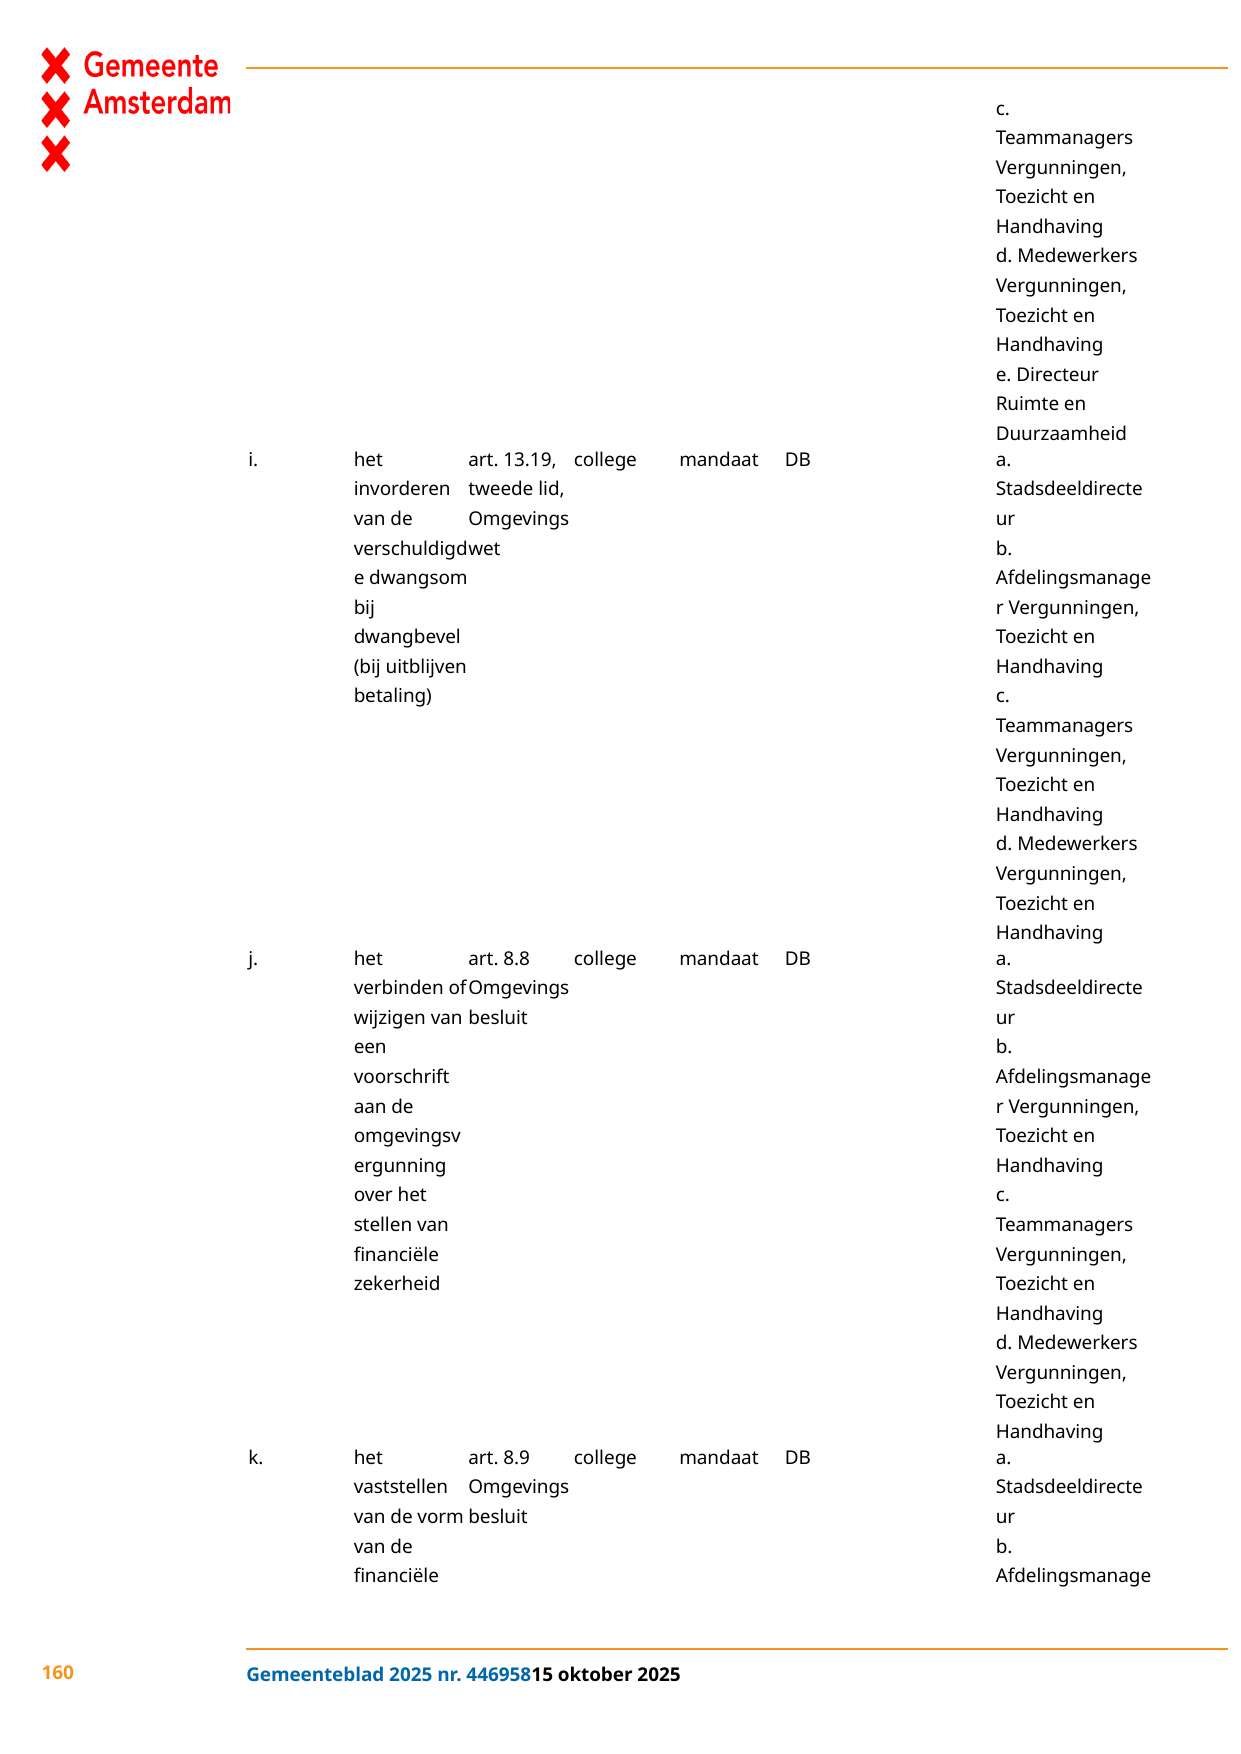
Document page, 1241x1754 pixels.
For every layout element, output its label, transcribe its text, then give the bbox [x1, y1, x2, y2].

table_cell [890, 446, 996, 945]
table_cell het vaststellen van de vorm van de financiële [354, 1444, 468, 1588]
table_cell art. 8.9 Omgevingsbesluit [468, 1444, 574, 1588]
table_cell k. [248, 1444, 353, 1588]
table_cell [248, 95, 353, 446]
table_cell college [574, 1444, 679, 1588]
table_cell het invorderen van de verschuldigde dwangsom bij dwangbevel (bij uitblijven betaling) [354, 446, 468, 945]
table_cell [890, 945, 996, 1444]
table_cell [890, 95, 996, 446]
table_cell [679, 95, 784, 446]
table_cell j. [248, 945, 353, 1444]
table_cell het verbinden of wijzigen van een voorschrift aan de omgevingsvergunning over het stellen van financiële zekerheid [354, 945, 468, 1444]
table_cell a. Stadsdeeldirecteur b. Afdelingsmanage [996, 1444, 1152, 1588]
table_cell [574, 95, 679, 446]
table_cell mandaat [679, 446, 784, 945]
table_cell i. [248, 446, 353, 945]
picture [41, 47, 231, 172]
table_cell DB [785, 446, 890, 945]
table_cell DB [785, 1444, 890, 1588]
table_cell a. Stadsdeeldirecteur b. Afdelingsmanager Vergunningen, Toezicht en Handhaving c. Teammanagers Vergunningen, Toezicht en Handhaving d. Medewerkers Vergunningen, Toezicht en Handhaving [996, 446, 1152, 945]
table_cell [354, 95, 468, 446]
table_cell art. 8.8 Omgevingsbesluit [468, 945, 574, 1444]
table_cell c. Teammanagers Vergunningen, Toezicht en Handhaving d. Medewerkers Vergunningen, Toezicht en Handhaving e. Directeur Ruimte en Duurzaamheid [996, 95, 1152, 446]
table_cell mandaat [679, 945, 784, 1444]
table_cell college [574, 945, 679, 1444]
table_cell [785, 95, 890, 446]
table_cell mandaat [679, 1444, 784, 1588]
table_cell a. Stadsdeeldirecteur b. Afdelingsmanager Vergunningen, Toezicht en Handhaving c. Teammanagers Vergunningen, Toezicht en Handhaving d. Medewerkers Vergunningen, Toezicht en Handhaving [996, 945, 1152, 1444]
table_cell DB [785, 945, 890, 1444]
table_cell [890, 1444, 996, 1588]
table_cell college [574, 446, 679, 945]
table_cell [468, 95, 574, 446]
table_cell art. 13.19, tweede lid, Omgevingswet [468, 446, 574, 945]
